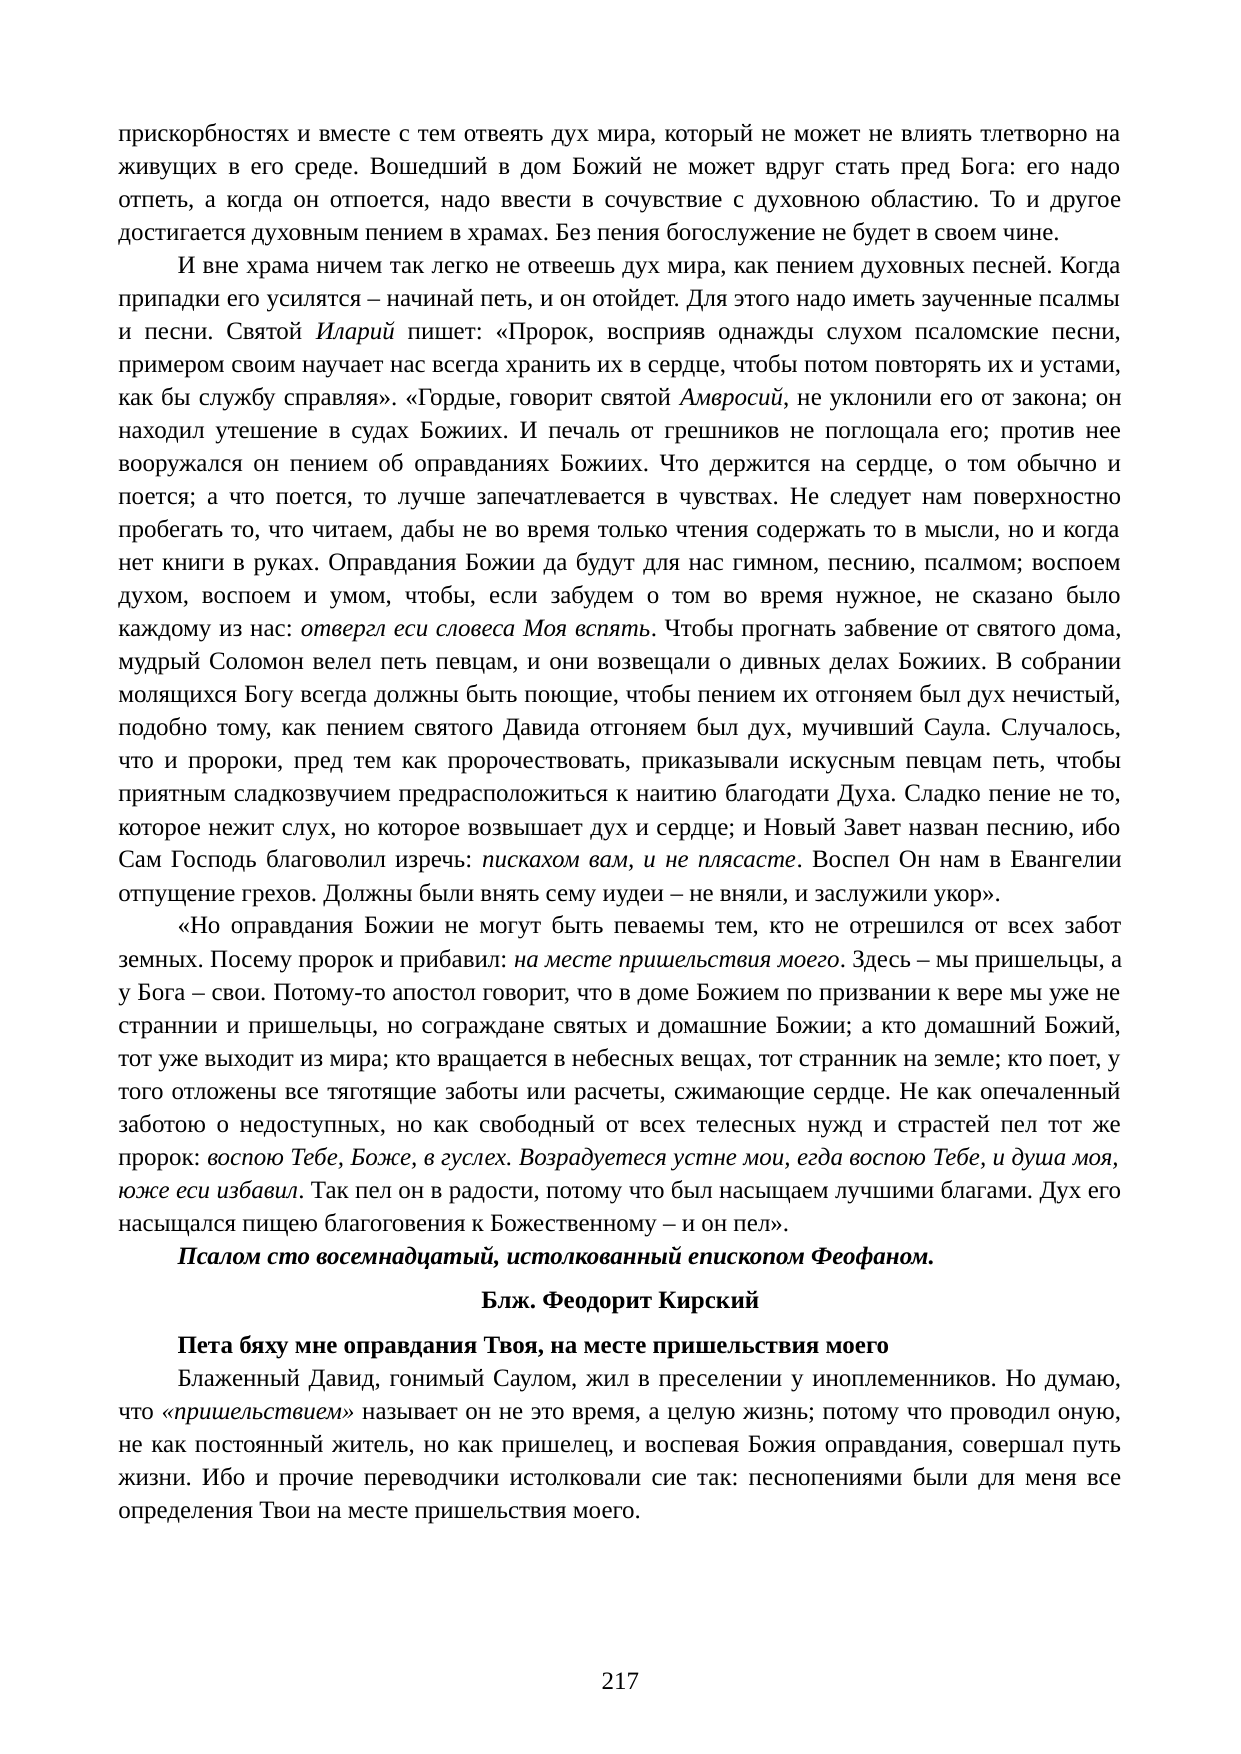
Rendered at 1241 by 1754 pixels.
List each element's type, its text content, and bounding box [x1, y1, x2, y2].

text прискорбностях и вместе с тем отвеять дух мира, который не может не влиять тлетворно на живущих в его среде. Вошедший в дом Божий не может вдруг стать пред Бога: его надо отпеть, а когда он отпоется, надо ввести в сочувствие с духовною областию. То и другое достигается духовным пением в храмах. Без пения богослужение не будет в своем чине. [118, 118, 1122, 246]
text И вне храма ничем так легко не отвеешь дух мира, как пением духовных песней. Когда припадки его усилятся – начинай петь, и он отойдет. Для этого надо иметь заученные псалмы и песни. Святой Иларий пишет: «Пророк, восприяв однажды слухом псаломские песни, примером своим научает нас всегда хранить их в сердце, чтобы потом повторять их и устами, как бы службу справляя». «Гордые, говорит святой Амвросий, не уклонили его от закона; он находил утешение в судах Божиих. И печаль от грешников не поглощала его; против нее вооружался он пением об оправданиях Божиих. Что держится на сердце, о том обычно и поется; а что поется, то лучше запечатлевается в чувствах. Не следует нам поверхностно пробегать то, что читаем, дабы не во время только чтения содержать то в мысли, но и когда нет книги в руках. Оправдания Божии да будут для нас гимном, песнию, псалмом; воспоем духом, воспоем и умом, чтобы, если забудем о том во время нужное, не сказано было каждому из нас: отвергл еси словеса Моя вспять. Чтобы прогнать забвение от святого дома, мудрый Соломон велел петь певцам, и они возвещали о дивных делах Божиих. В собрании молящихся Богу всегда должны быть поющие, чтобы пением их отгоняем был дух нечистый, подобно тому, как пением святого Давида отгоняем был дух, мучивший Саула. Случалось, что и пророки, пред тем как пророчествовать, приказывали искусным певцам петь, чтобы приятным сладкозвучием предрасположиться к наитию благодати Духа. Сладко пение не то, которое нежит слух, но которое возвышает дух и сердце; и Новый Завет назван песнию, ибо Сам Господь благоволил изречь: пискахом вам, и не плясасте. Воспел Он нам в Евангелии отпущение грехов. Должны были внять сему иудеи – не вняли, и заслужили укор». [118, 250, 1122, 906]
text Блаженный Давид, гонимый Саулом, жил в преселении у иноплеменников. Но думаю, что «пришельствием» называет он не это время, а целую жизнь; потому что проводил оную, не как постоянный житель, но как пришелец, и воспевая Божия оправдания, совершал путь жизни. Ибо и прочие переводчики истолковали сие так: песнопениями были для меня все определения Твои на месте пришельствия моего. [118, 1363, 1122, 1524]
subtitle Блж. Феодорит Кирский [118, 1286, 1122, 1314]
text Псалом сто восемнадцатый, истолкованный епископом Феофаном. [118, 1241, 1122, 1269]
text «Но оправдания Божии не могут быть певаемы тем, кто не отрешился от всех забот земных. Посему пророк и прибавил: на месте пришельствия моего. Здесь – мы пришельцы, а у Бога – свои. Потому-то апостол говорит, что в доме Божием по призвании к вере мы уже не страннии и пришельцы, но сограждане святых и домашние Божии; а кто домашний Божий, тот уже выходит из мира; кто вращается в небесных вещах, тот странник на земле; кто поет, у того отложены все тяготящие заботы или расчеты, сжимающие сердце. Не как опечаленный заботою о недоступных, но как свободный от всех телесных нужд и страстей пел тот же пророк: воспою Тебе, Боже, в гуслех. Возрадуетеся устне мои, егда воспою Тебе, и душа моя, юже еси избавил. Так пел он в радости, потому что был насыщаем лучшими благами. Дух его насыщался пищею благоговения к Божественному – и он пел». [118, 911, 1122, 1237]
text Пета бяху мне оправдания Твоя, на месте пришельствия моего [118, 1330, 1122, 1359]
